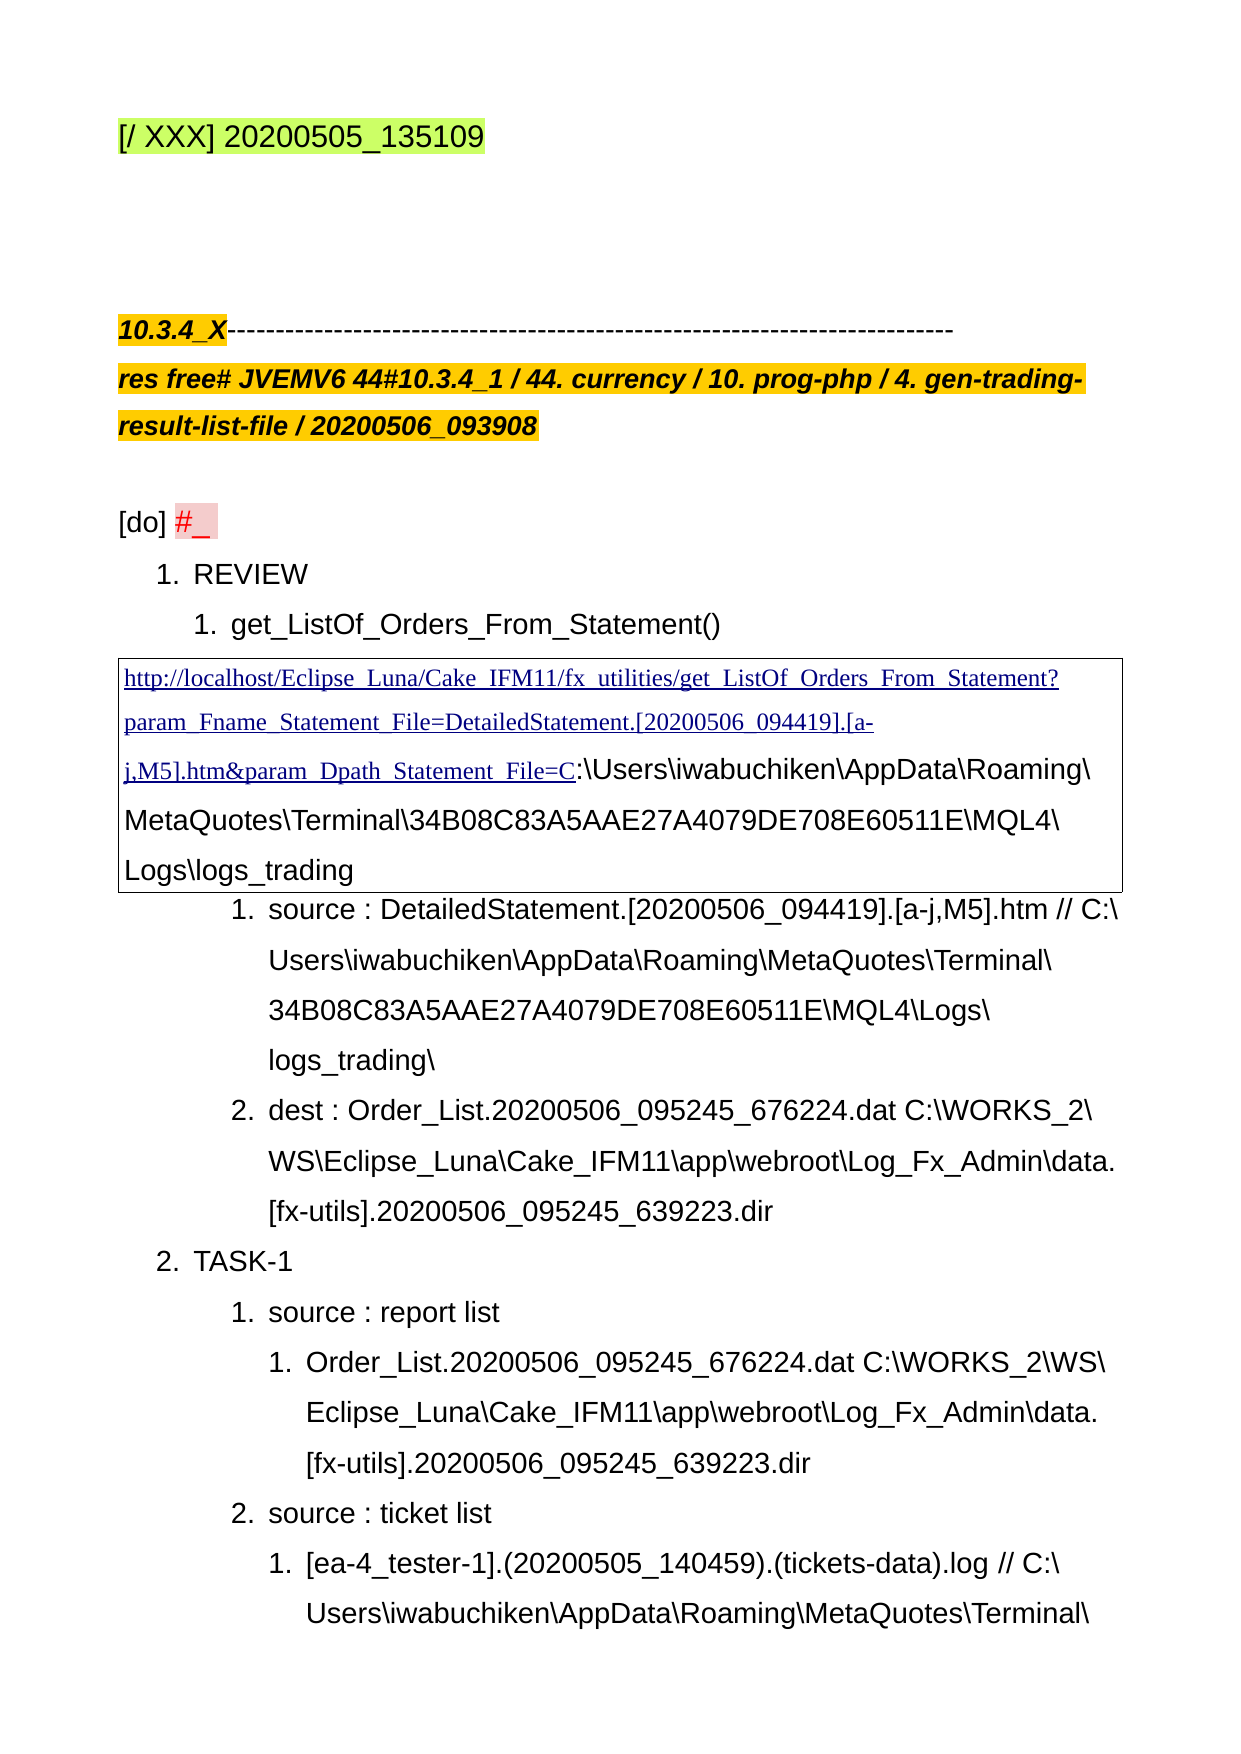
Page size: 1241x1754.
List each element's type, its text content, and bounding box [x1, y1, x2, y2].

list REVIEW [156, 557, 1122, 591]
table_header http://localhost/Eclipse_Luna/Cake_IFM11/fx_utilities/get_ListOf_Orders_From_Statement?param_Fname_Statement_File=DetailedStatement.[20200506_094419].[a-j,M5].htm&param_Dpath_Statement_File=C:\Users\iwabuchiken\AppData\Roaming\MetaQuotes\Terminal\34B08C83A5AAE27A4079DE708E60511E\MQL4\Logs\logs_trading [119, 659, 1122, 892]
text [do] #_ [118, 503, 1122, 539]
list Order_List.20200506_095245_676224.dat C:\WORKS_2\WS\Eclipse_Luna\Cake_IFM11\app\webroot\Log_Fx_Admin\data.[fx-utils].20200506_095245_639223.dir [268, 1345, 1122, 1479]
list get_ListOf_Orders_From_Statement() [193, 607, 1122, 641]
list dest : Order_List.20200506_095245_676224.dat C:\WORKS_2\WS\Eclipse_Luna\Cake_IFM11\app\webroot\Log_Fx_Admin\data.[fx-utils].20200506_095245_639223.dir [231, 1093, 1122, 1228]
list source : DetailedStatement.[20200506_094419].[a-j,M5].htm // C:\Users\iwabuchiken\AppData\Roaming\MetaQuotes\Terminal\34B08C83A5AAE27A4079DE708E60511E\MQL4\Logs\logs_trading\ [231, 893, 1122, 1077]
text [/ XXX] 20200505_135109 [118, 118, 1122, 154]
text res free# JVEMV6 44#10.3.4_1 / 44. currency / 10. prog-php / 4. gen-trading-result-list-file / 20200506_093908 [118, 363, 1122, 441]
list source : ticket list [231, 1496, 1122, 1529]
list TASK-1 [156, 1244, 1122, 1278]
list [ea-4_tester-1].(20200505_140459).(tickets-data).log // C:\Users\iwabuchiken\AppData\Roaming\MetaQuotes\Terminal\ [268, 1546, 1122, 1630]
list source : report list [231, 1295, 1122, 1328]
text 10.3.4_X--------------------------------------------------------------------------- [118, 312, 1122, 346]
